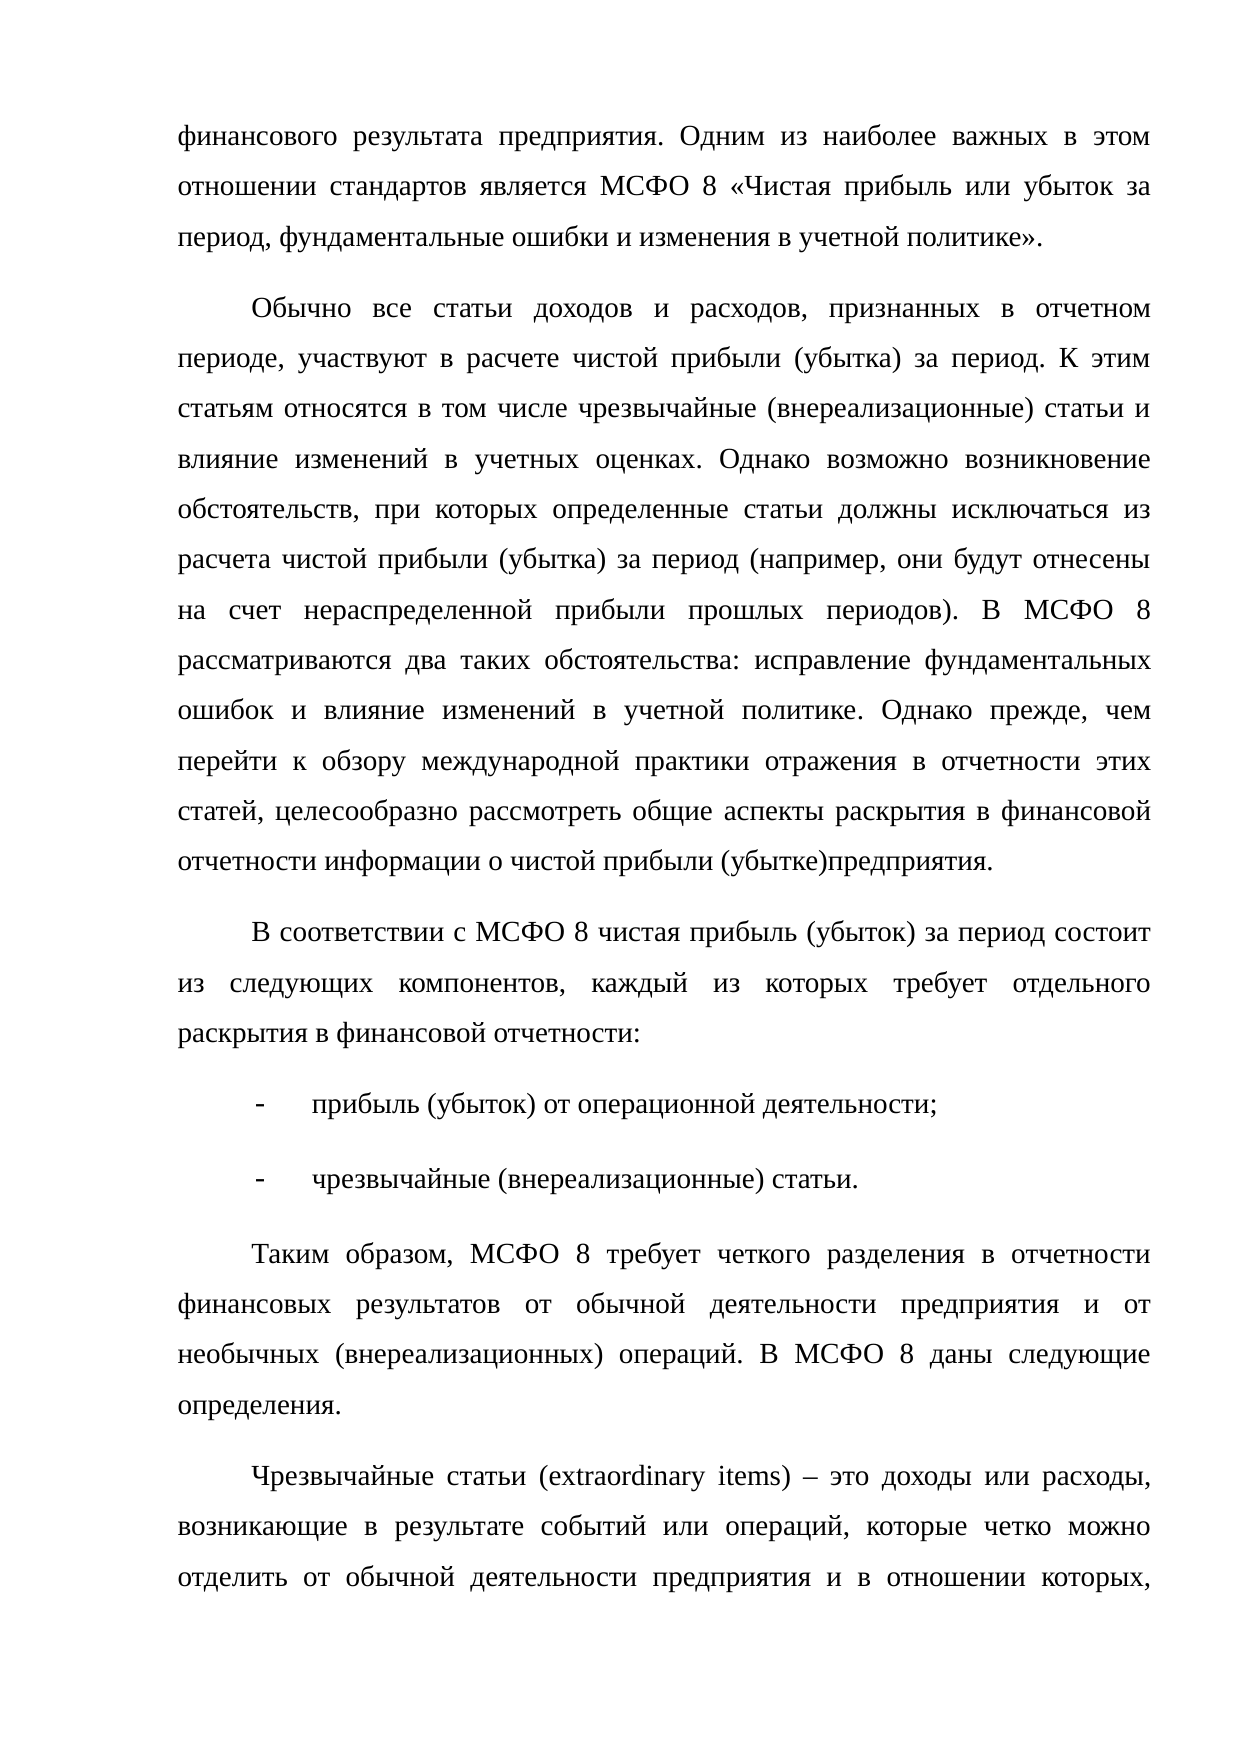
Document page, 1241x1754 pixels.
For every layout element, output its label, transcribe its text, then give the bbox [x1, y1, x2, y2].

text Чрезвычайные статьи (extraordinary items) – это доходы или расходы, возникающие в результате событий или операций, которые четко можно отделить от обычной деятельности предприятия и в отношении которых, [177, 1458, 1152, 1592]
text Таким образом, МСФО 8 требует четкого разделения в отчетности финансовых результатов от обычной деятельности предприятия и от необычных (внереализационных) операций. В МСФО 8 даны следующие определения. [177, 1236, 1152, 1421]
text финансового результата предприятия. Одним из наиболее важных в этом отношении стандартов является МСФО 8 «Чистая прибыль или убыток за период, фундаментальные ошибки и изменения в учетной политике». [177, 118, 1152, 252]
list прибыль (убыток) от операционной деятельности; [177, 1086, 1152, 1122]
list чрезвычайные (внереализационные) статьи. [177, 1161, 1152, 1197]
text Обычно все статьи доходов и расходов, признанных в отчетном периоде, участвуют в расчете чистой прибыли (убытка) за период. К этим статьям относятся в том числе чрезвычайные (внереализационные) статьи и влияние изменений в учетных оценках. Однако возможно возникновение обстоятельств, при которых определенные статьи должны исключаться из расчета чистой прибыли (убытка) за период (например, они будут отнесены на счет нераспределенной прибыли прошлых периодов). В МСФО 8 рассматриваются два таких обстоятельства: исправление фундаментальных ошибок и влияние изменений в учетной политике. Однако прежде, чем перейти к обзору международной практики отражения в отчетности этих статей, целесообразно рассмотреть общие аспекты раскрытия в финансовой отчетности информации о чистой прибыли (убытке)предприятия. [177, 290, 1152, 877]
text В соответствии с МСФО 8 чистая прибыль (убыток) за период состоит из следующих компонентов, каждый из которых требует отдельного раскрытия в финансовой отчетности: [177, 914, 1152, 1049]
